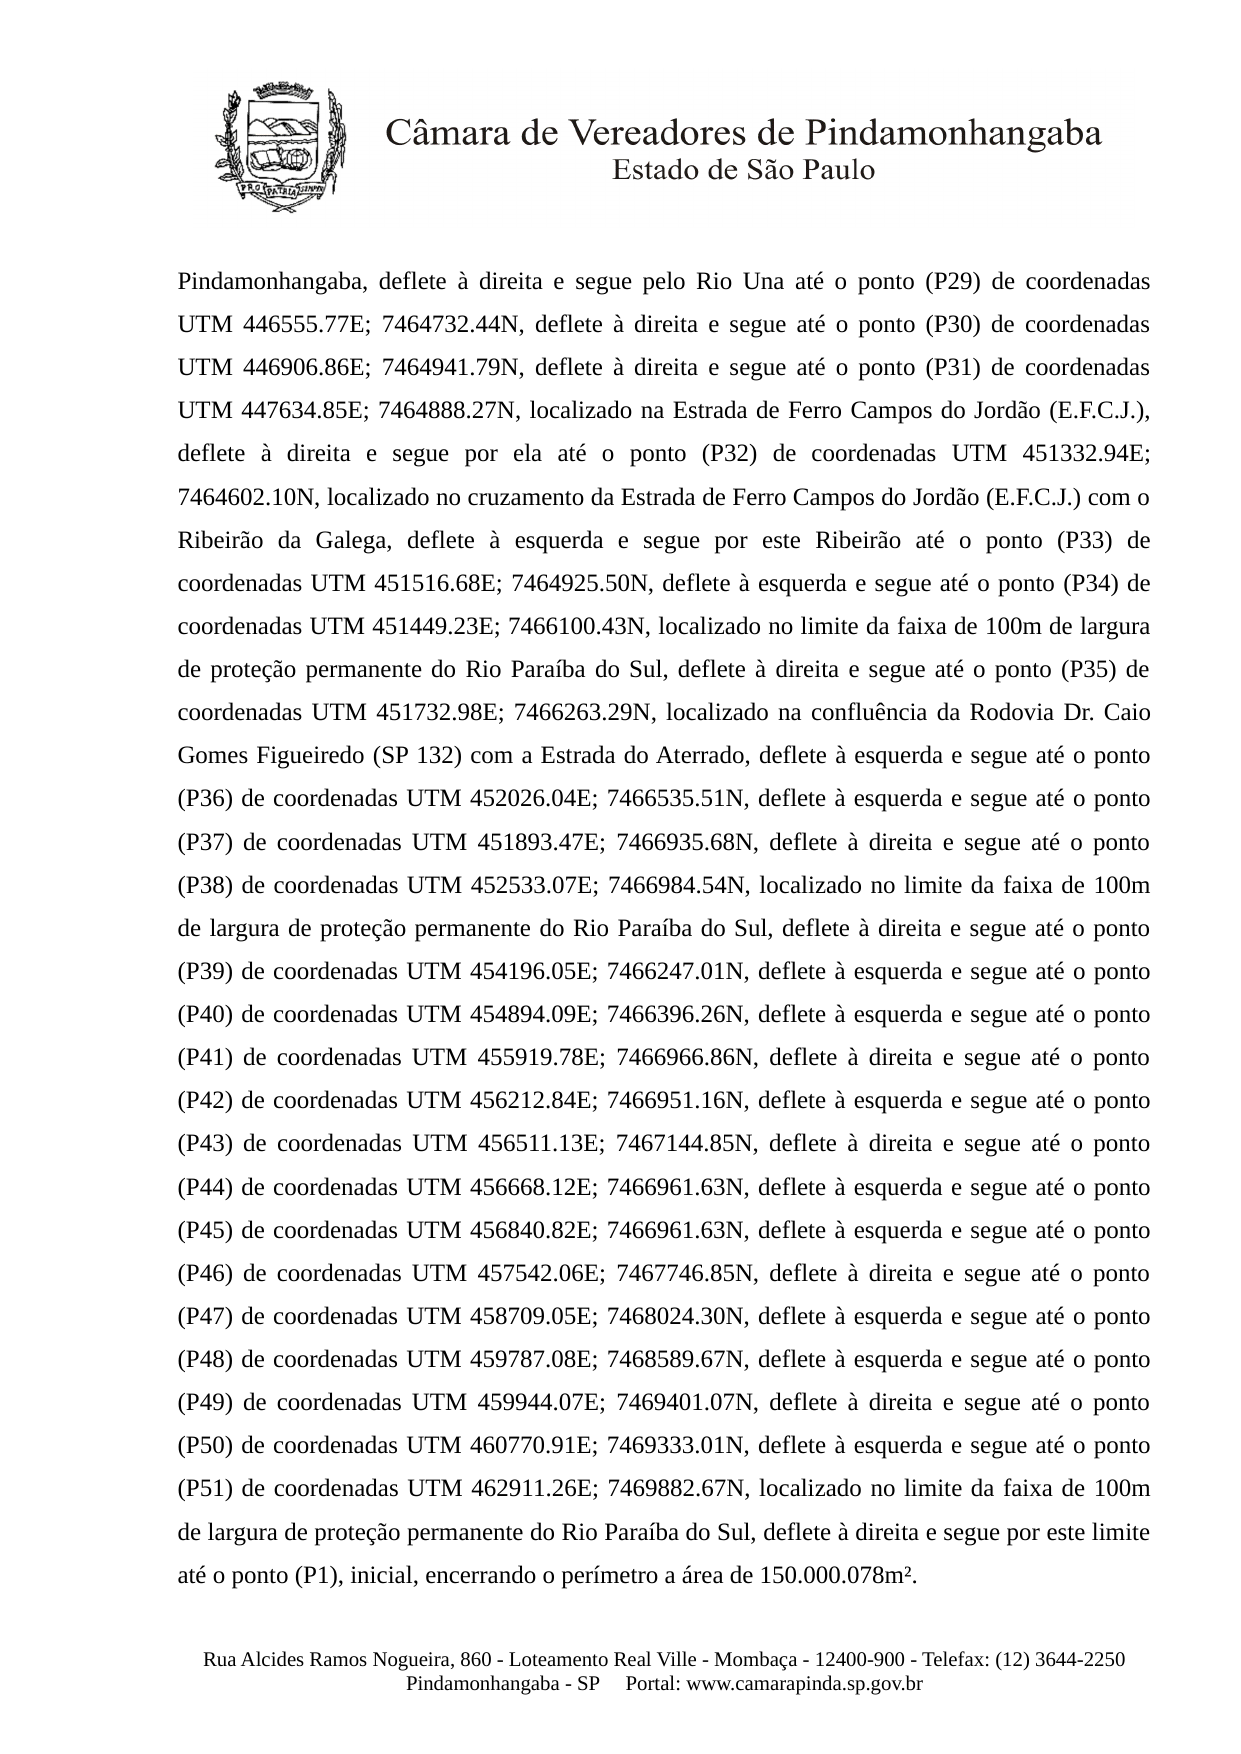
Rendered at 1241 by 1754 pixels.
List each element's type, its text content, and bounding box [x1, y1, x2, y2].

picture [193, 68, 1135, 228]
text Pindamonhangaba, deflete à direita e segue pelo Rio Una até o ponto (P29) de coordenadas UTM 446555.77E; 7464732.44N, deflete à direita e segue até o ponto (P30) de coordenadas UTM 446906.86E; 7464941.79N, deflete à direita e segue até o ponto (P31) de coordenadas UTM 447634.85E; 7464888.27N, localizado na Estrada de Ferro Campos do Jordão (E.F.C.J.), deflete à direita e segue por ela até o ponto (P32) de coordenadas UTM 451332.94E; 7464602.10N, localizado no cruzamento da Estrada de Ferro Campos do Jordão (E.F.C.J.) com o Ribeirão da Galega, deflete à esquerda e segue por este Ribeirão até o ponto (P33) de coordenadas UTM 451516.68E; 7464925.50N, deflete à esquerda e segue até o ponto (P34) de coordenadas UTM 451449.23E; 7466100.43N, localizado no limite da faixa de 100m de largura de proteção permanente do Rio Paraíba do Sul, deflete à direita e segue até o ponto (P35) de coordenadas UTM 451732.98E; 7466263.29N, localizado na confluência da Rodovia Dr. Caio Gomes Figueiredo (SP 132) com a Estrada do Aterrado, deflete à esquerda e segue até o ponto (P36) de coordenadas UTM 452026.04E; 7466535.51N, deflete à esquerda e segue até o ponto (P37) de coordenadas UTM 451893.47E; 7466935.68N, deflete à direita e segue até o ponto (P38) de coordenadas UTM 452533.07E; 7466984.54N, localizado no limite da faixa de 100m de largura de proteção permanente do Rio Paraíba do Sul, deflete à direita e segue até o ponto (P39) de coordenadas UTM 454196.05E; 7466247.01N, deflete à esquerda e segue até o ponto (P40) de coordenadas UTM 454894.09E; 7466396.26N, deflete à esquerda e segue até o ponto (P41) de coordenadas UTM 455919.78E; 7466966.86N, deflete à direita e segue até o ponto (P42) de coordenadas UTM 456212.84E; 7466951.16N, deflete à esquerda e segue até o ponto (P43) de coordenadas UTM 456511.13E; 7467144.85N, deflete à direita e segue até o ponto (P44) de coordenadas UTM 456668.12E; 7466961.63N, deflete à esquerda e segue até o ponto (P45) de coordenadas UTM 456840.82E; 7466961.63N, deflete à esquerda e segue até o ponto (P46) de coordenadas UTM 457542.06E; 7467746.85N, deflete à direita e segue até o ponto (P47) de coordenadas UTM 458709.05E; 7468024.30N, deflete à esquerda e segue até o ponto (P48) de coordenadas UTM 459787.08E; 7468589.67N, deflete à esquerda e segue até o ponto (P49) de coordenadas UTM 459944.07E; 7469401.07N, deflete à direita e segue até o ponto (P50) de coordenadas UTM 460770.91E; 7469333.01N, deflete à esquerda e segue até o ponto (P51) de coordenadas UTM 462911.26E; 7469882.67N, localizado no limite da faixa de 100m de largura de proteção permanente do Rio Paraíba do Sul, deflete à direita e segue por este limite até o ponto (P1), inicial, encerrando o perímetro a área de 150.000.078m². [177, 266, 1152, 1588]
